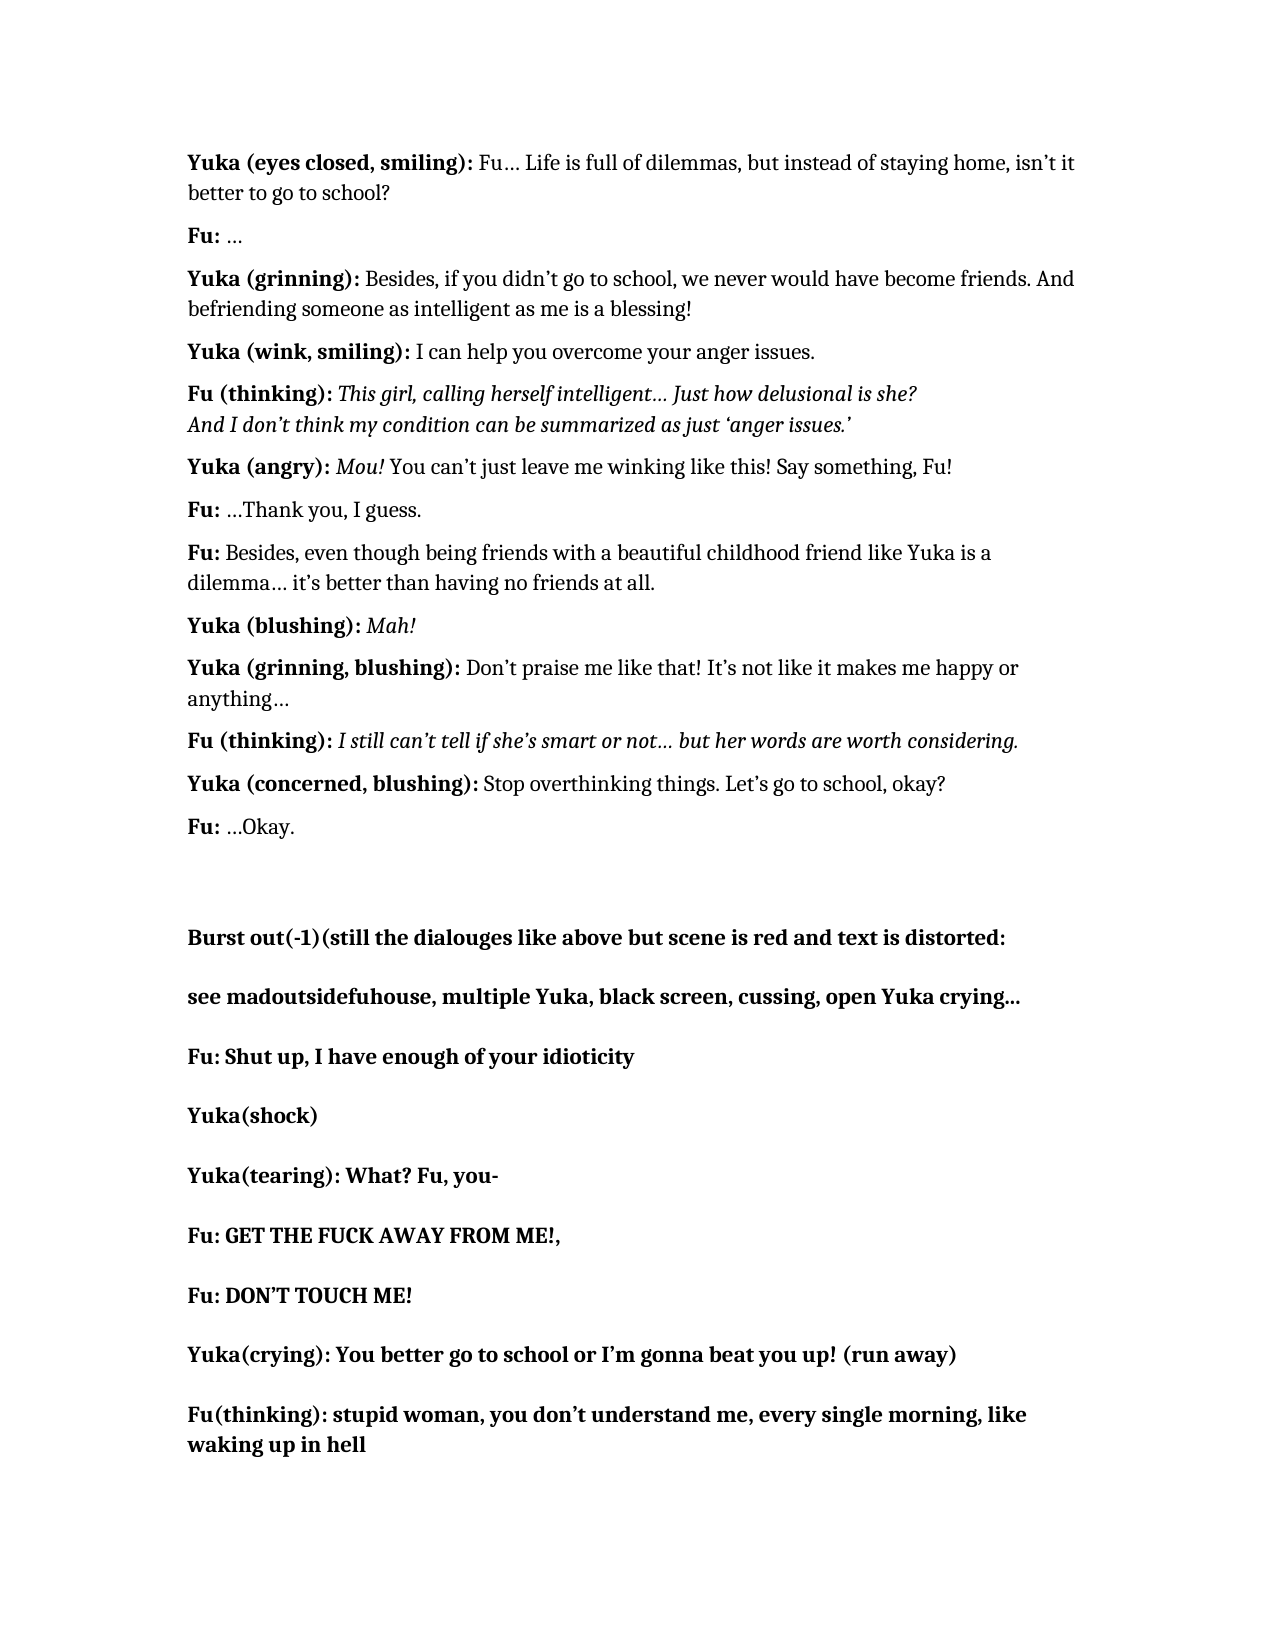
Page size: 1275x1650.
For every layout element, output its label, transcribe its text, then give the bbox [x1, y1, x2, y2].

text Fu: … [187, 223, 1087, 249]
text Fu (thinking): This girl, calling herself intelligent… Just how delusional is she? And I don’t think my condition can be summarized as just ‘anger issues.’ [187, 381, 1087, 438]
text Yuka (eyes closed, smiling): Fu… Life is full of dilemmas, but instead of staying home, isn’t it better to go to school? [187, 150, 1087, 207]
text Yuka (grinning): Besides, if you didn’t go to school, we never would have become friends. And befriending someone as intelligent as me is a blessing! [187, 266, 1087, 322]
text Yuka (concerned, blushing): Stop overthinking things. Let’s go to school, okay? [187, 771, 1087, 797]
text Yuka (grinning, blushing): Don’t praise me like that! It’s not like it makes me happy or anything… [187, 655, 1087, 712]
text Fu: …Thank you, I guess. [187, 497, 1087, 523]
text Fu: GET THE FUCK AWAY FROM ME!, [187, 1223, 1087, 1249]
text Yuka (wink, smiling): I can help you overcome your anger issues. [187, 338, 1087, 365]
text Fu: …Okay. [187, 813, 1087, 840]
text Yuka (angry): Mou! You can’t just leave me winking like this! Say something, Fu! [187, 454, 1087, 481]
text Fu (thinking): I still can’t tell if she’s smart or not… but her words are worth considering. [187, 728, 1087, 754]
text Yuka(shock) [187, 1103, 1087, 1130]
text Fu: DON’T TOUCH ME! [187, 1282, 1087, 1309]
text Yuka (blushing): Mah! [187, 612, 1087, 639]
text Yuka(tearing): What? Fu, you- [187, 1163, 1087, 1189]
text Burst out(-1)(still the dialouges like above but scene is red and text is distorted: [187, 924, 1087, 951]
text Fu: Shut up, I have enough of your idioticity [187, 1044, 1087, 1070]
text Fu: Besides, even though being friends with a beautiful childhood friend like Yuka is a dilemma… it’s better than having no friends at all. [187, 539, 1087, 596]
text Yuka(crying): You better go to school or I’m gonna beat you up! (run away) [187, 1342, 1087, 1368]
text see madoutsidefuhouse, multiple Yuka, black screen, cussing, open Yuka crying... [187, 984, 1087, 1010]
text Fu(thinking): stupid woman, you don’t understand me, every single morning, like waking up in hell [187, 1402, 1087, 1458]
